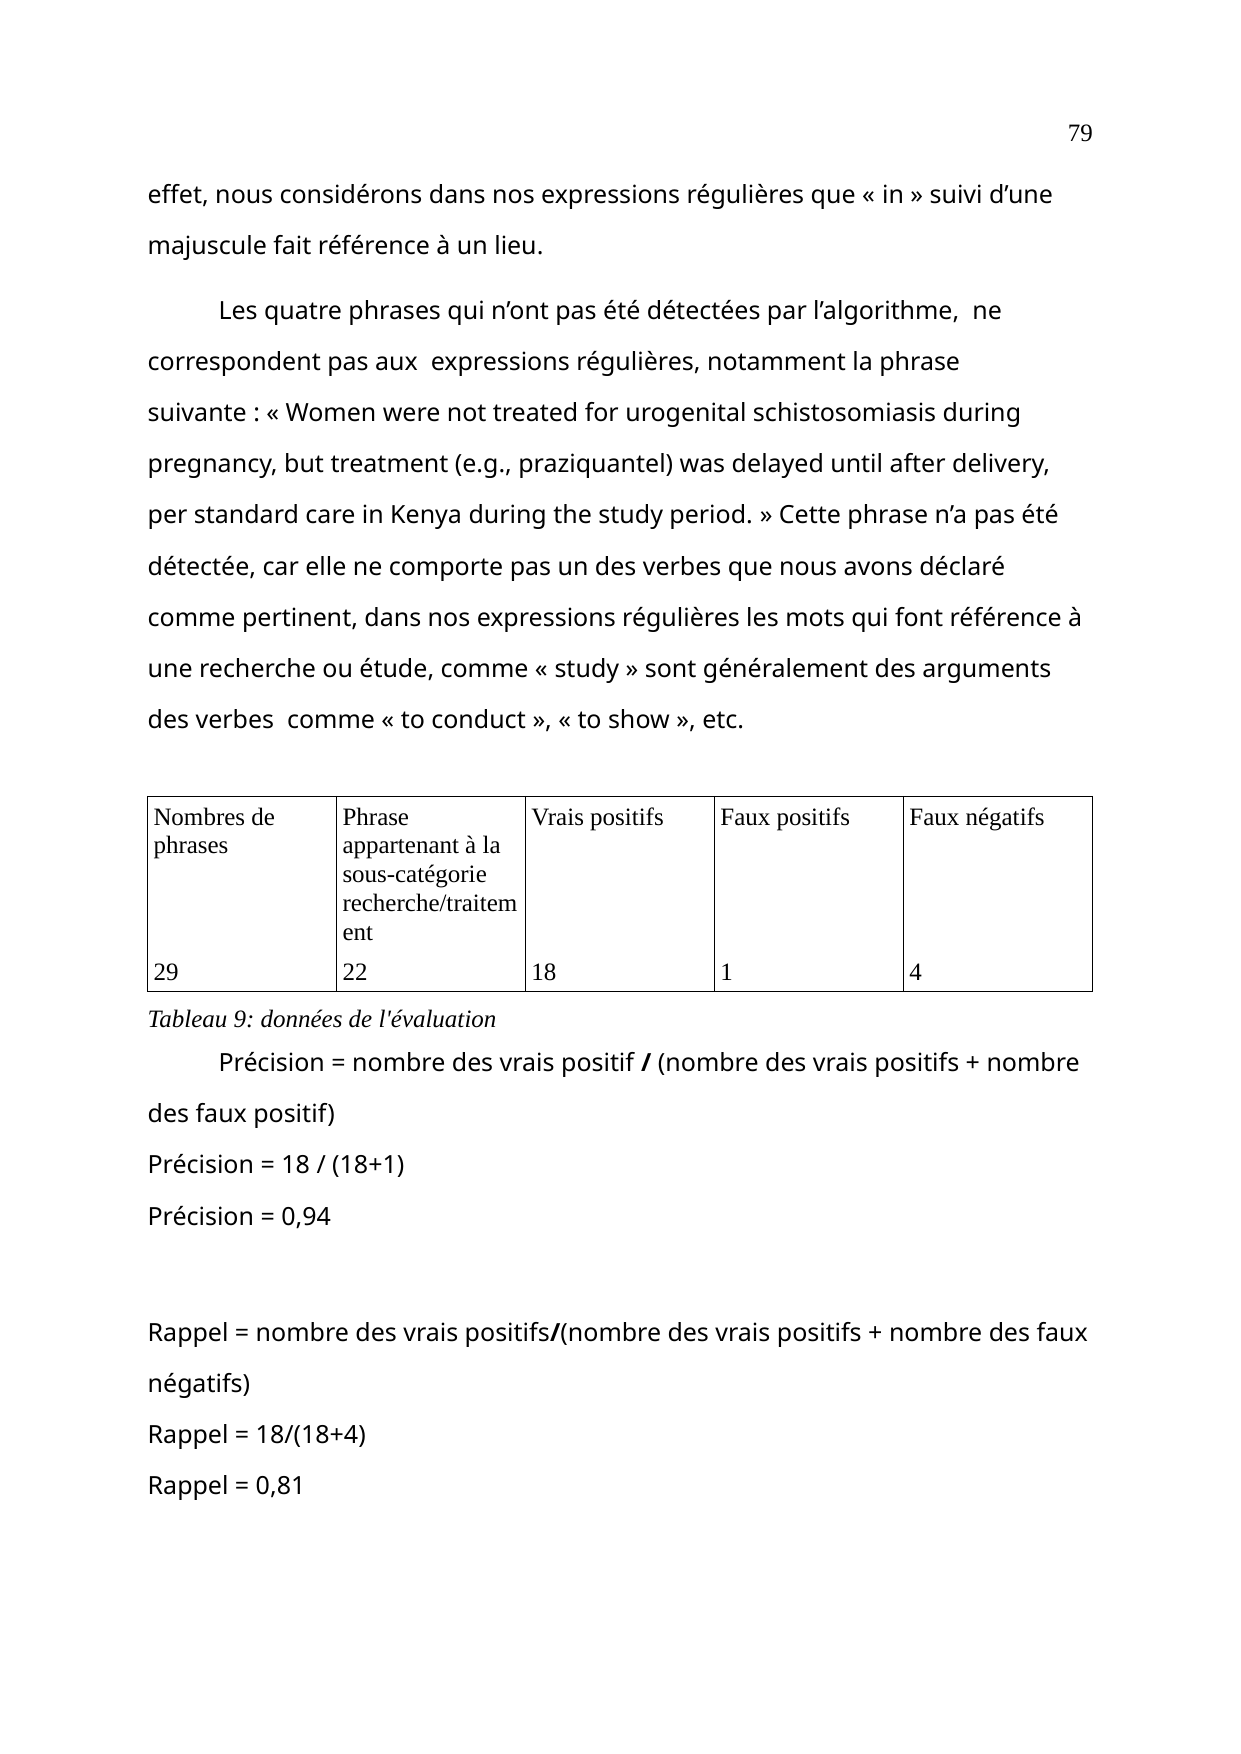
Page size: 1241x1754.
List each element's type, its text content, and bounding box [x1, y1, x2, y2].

text Tableau 9: données de l'évaluation [147, 1004, 1092, 1033]
table_cell 29 [148, 951, 336, 991]
table_cell 4 [904, 951, 1092, 991]
table_header Faux positifs [715, 797, 903, 951]
table_cell 18 [526, 951, 714, 991]
table_header Nombres de phrases [148, 797, 336, 951]
text Rappel = nombre des vrais positifs/(nombre des vrais positifs + nombre des faux négatifs) Rappel = 18/(18+4) Rappel = 0,81 [147, 1264, 1092, 1502]
table_header Phrase appartenant à la sous-catégorie recherche/traitement [337, 797, 525, 951]
text effet, nous considérons dans nos expressions régulières que « in » suivi d’une majuscule fait référence à un lieu. [147, 176, 1092, 261]
table_cell 22 [337, 951, 525, 991]
table_header Vrais positifs [526, 797, 714, 951]
table_cell 1 [715, 951, 903, 991]
table_header Faux négatifs [904, 797, 1092, 951]
text Les quatre phrases qui n’ont pas été détectées par l’algorithme, ne correspondent pas aux expressions régulières, notamment la phrase suivante : « Women were not treated for urogenital schistosomiasis during pregnancy, but treatment (e.g., praziquantel) was delayed until after delivery, per standard care in Kenya during the study period. » Cette phrase n’a pas été détectée, car elle ne comporte pas un des verbes que nous avons déclaré comme pertinent, dans nos expressions régulières les mots qui font référence à une recherche ou étude, comme « study » sont généralement des arguments des verbes comme « to conduct », « to show », etc. [147, 293, 1092, 735]
text Précision = nombre des vrais positif / (nombre des vrais positifs + nombre des faux positif) Précision = 18 / (18+1) Précision = 0,94 [147, 1045, 1092, 1232]
